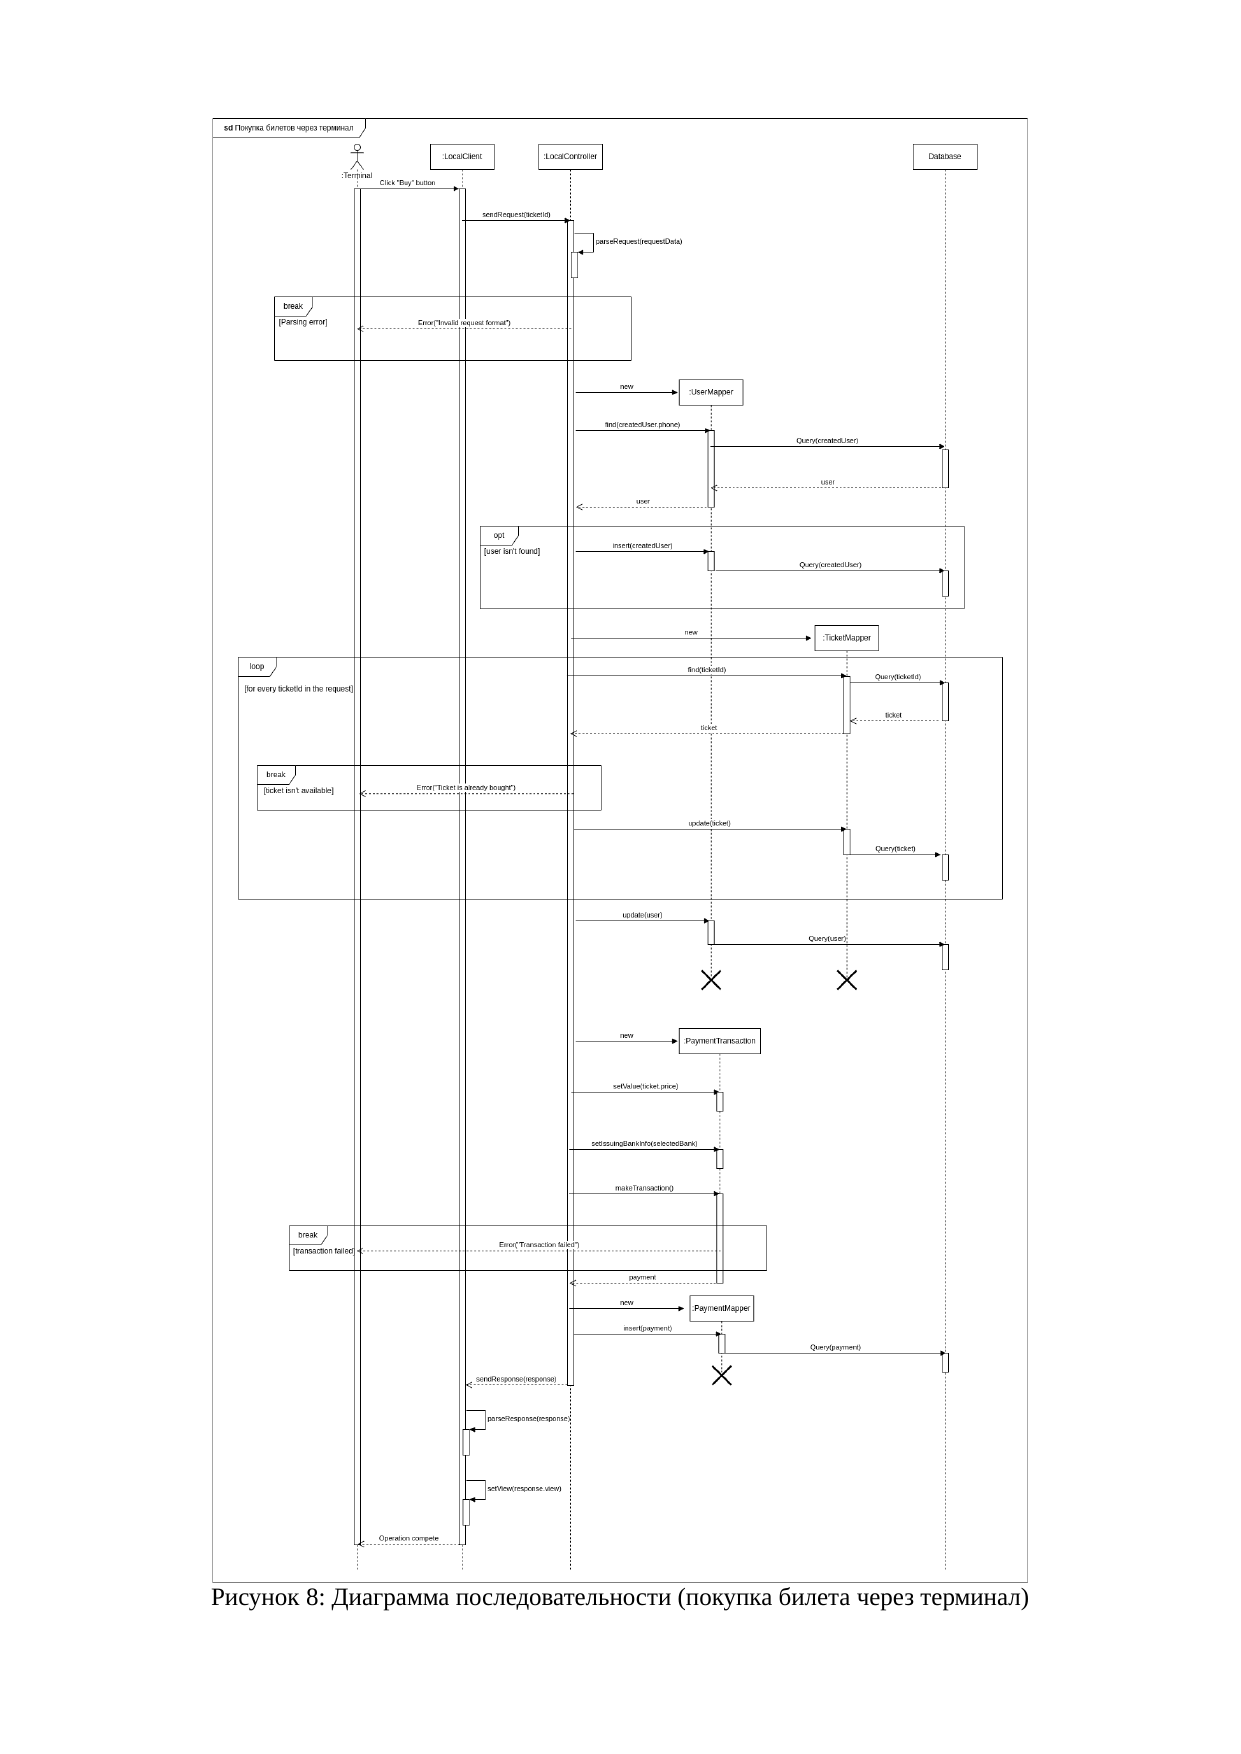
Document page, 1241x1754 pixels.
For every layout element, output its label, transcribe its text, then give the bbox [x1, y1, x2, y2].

text Рисунок 8: Диаграмма последовательности (покупка билета через терминал) [194, 1583, 1046, 1611]
picture [212, 118, 1028, 1583]
